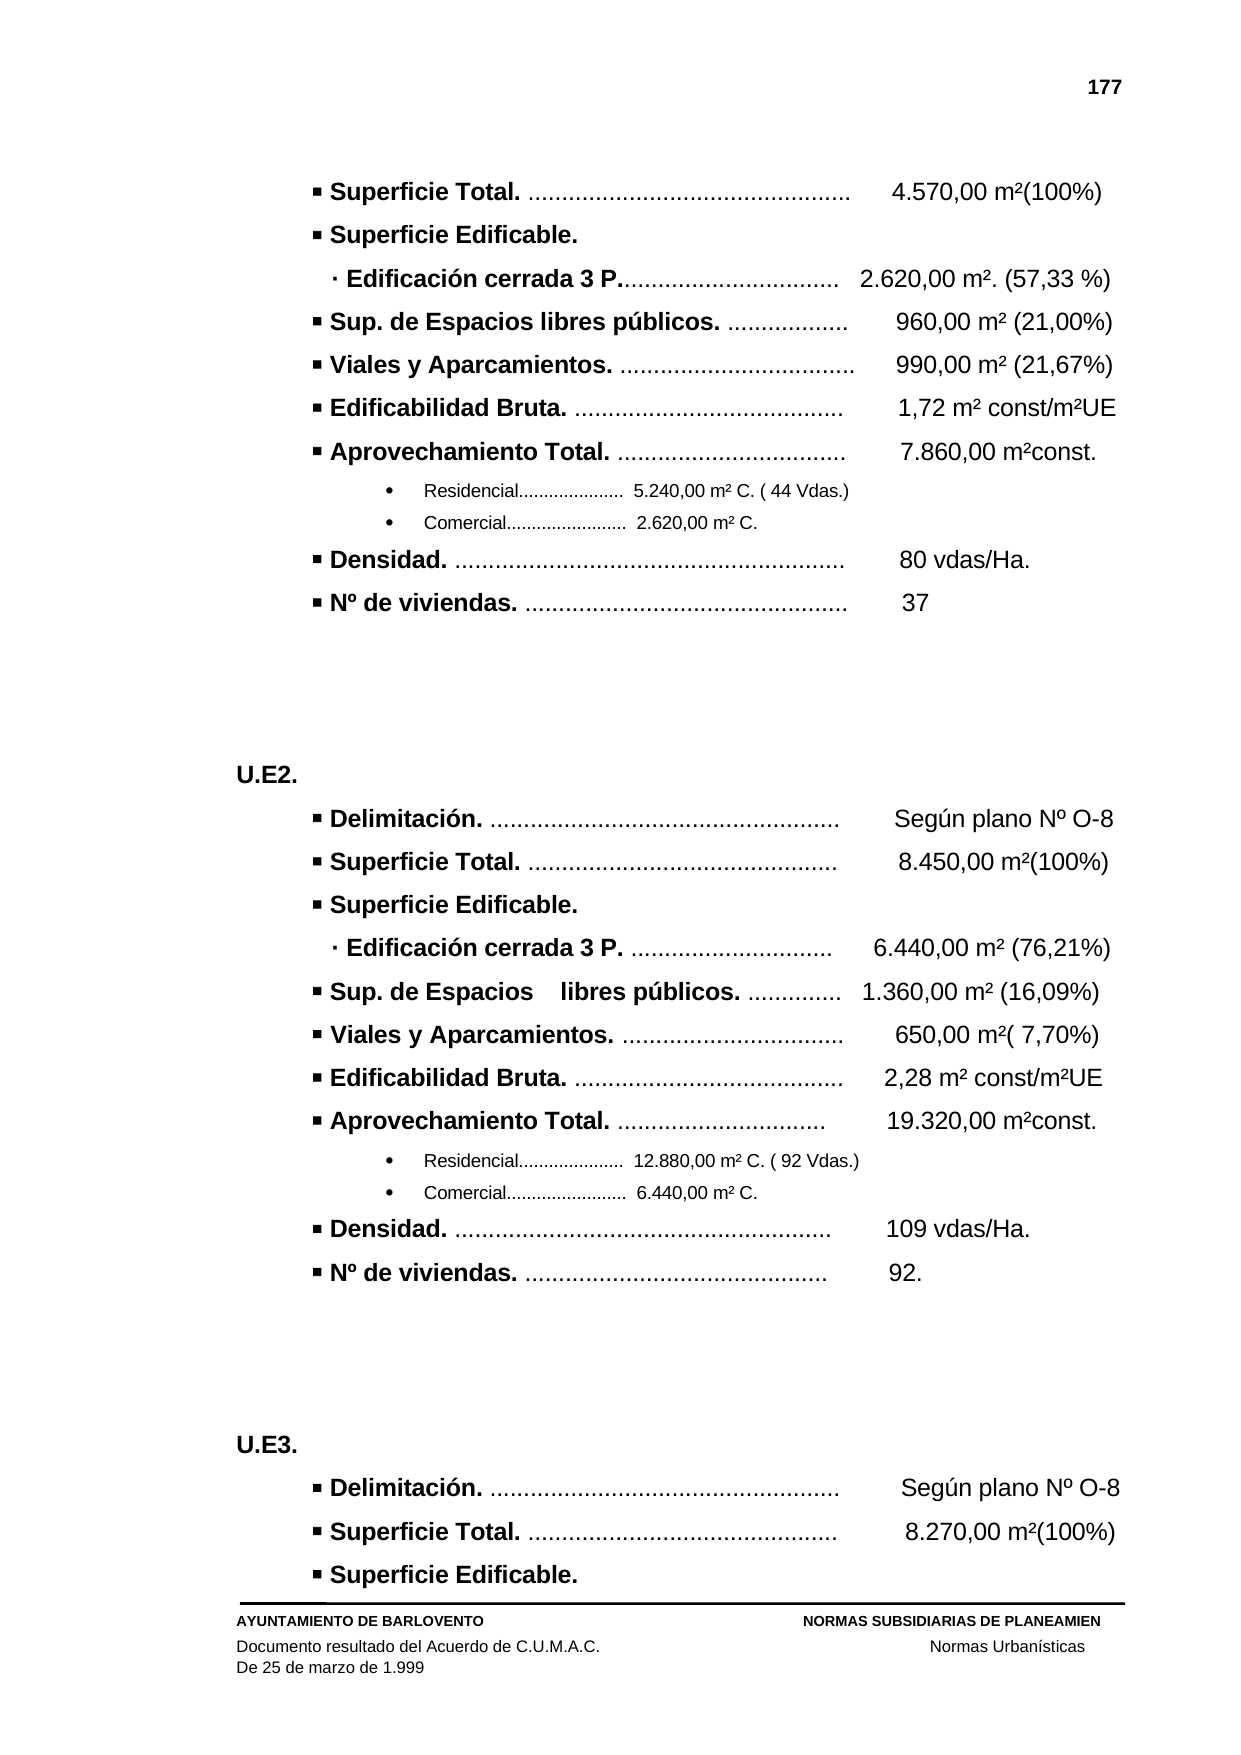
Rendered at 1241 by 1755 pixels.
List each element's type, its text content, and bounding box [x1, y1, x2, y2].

text  Nº de viviendas. ................................................ 37 [236, 588, 1122, 617]
text  Superficie Total. ................................................ 4.570,00 m²(100%) [236, 177, 1122, 206]
text U.E2. [236, 761, 1122, 789]
text  Viales y Aparcamientos. ................................. 650,00 m²( 7,70%)  Edificabilidad Bruta. ........................................ 2,28 m² const/m²UE [236, 1020, 1122, 1092]
text  Densidad. ........................................................ 109 vdas/Ha. [236, 1214, 1122, 1243]
text  Aprovechamiento Total. ............................... 19.320,00 m²const. [236, 1106, 1122, 1135]
text  Superficie Edificable. [236, 220, 1122, 249]
text  Aprovechamiento Total. .................................. 7.860,00 m²const. [236, 436, 1122, 465]
text  Edificabilidad Bruta. ........................................ 1,72 m² const/m²UE [236, 393, 1122, 422]
text  Viales y Aparcamientos. ................................... 990,00 m² (21,67%) [236, 350, 1122, 379]
text  Superficie Edificable. [236, 1560, 1122, 1589]
text  Superficie Edificable. [236, 890, 1122, 919]
text  Densidad. .......................................................... 80 vdas/Ha. [236, 545, 1122, 573]
list Residencial..................... 12.880,00 m² C. ( 92 Vdas.) [386, 1149, 1122, 1171]
list Comercial........................ 6.440,00 m² C. [386, 1182, 1122, 1203]
text · Edificación cerrada 3 P................................. 2.620,00 m². (57,33 %) [236, 264, 1122, 292]
text  Delimitación. .................................................... Según plano Nº O‑8 [236, 804, 1122, 832]
text  Delimitación. .................................................... Según plano Nº O‑8 [236, 1473, 1122, 1502]
list Comercial........................ 2.620,00 m² C. [386, 512, 1122, 534]
text  Superficie Total. .............................................. 8.450,00 m²(100%) [236, 847, 1122, 876]
text  Sup. de Espacios libres públicos. .................. 960,00 m² (21,00%) [236, 307, 1122, 336]
text  Sup. de Espacios libres públicos. .............. 1.360,00 m² (16,09%) [236, 976, 1122, 1005]
text · Edificación cerrada 3 P. .............................. 6.440,00 m² (76,21%) [236, 933, 1122, 962]
text U.E3. [236, 1430, 1122, 1459]
list Residencial..................... 5.240,00 m² C. ( 44 Vdas.) [386, 480, 1122, 501]
text  Superficie Total. .............................................. 8.270,00 m²(100%) [236, 1517, 1122, 1545]
text  Nº de viviendas. ............................................. 92. [236, 1258, 1122, 1286]
